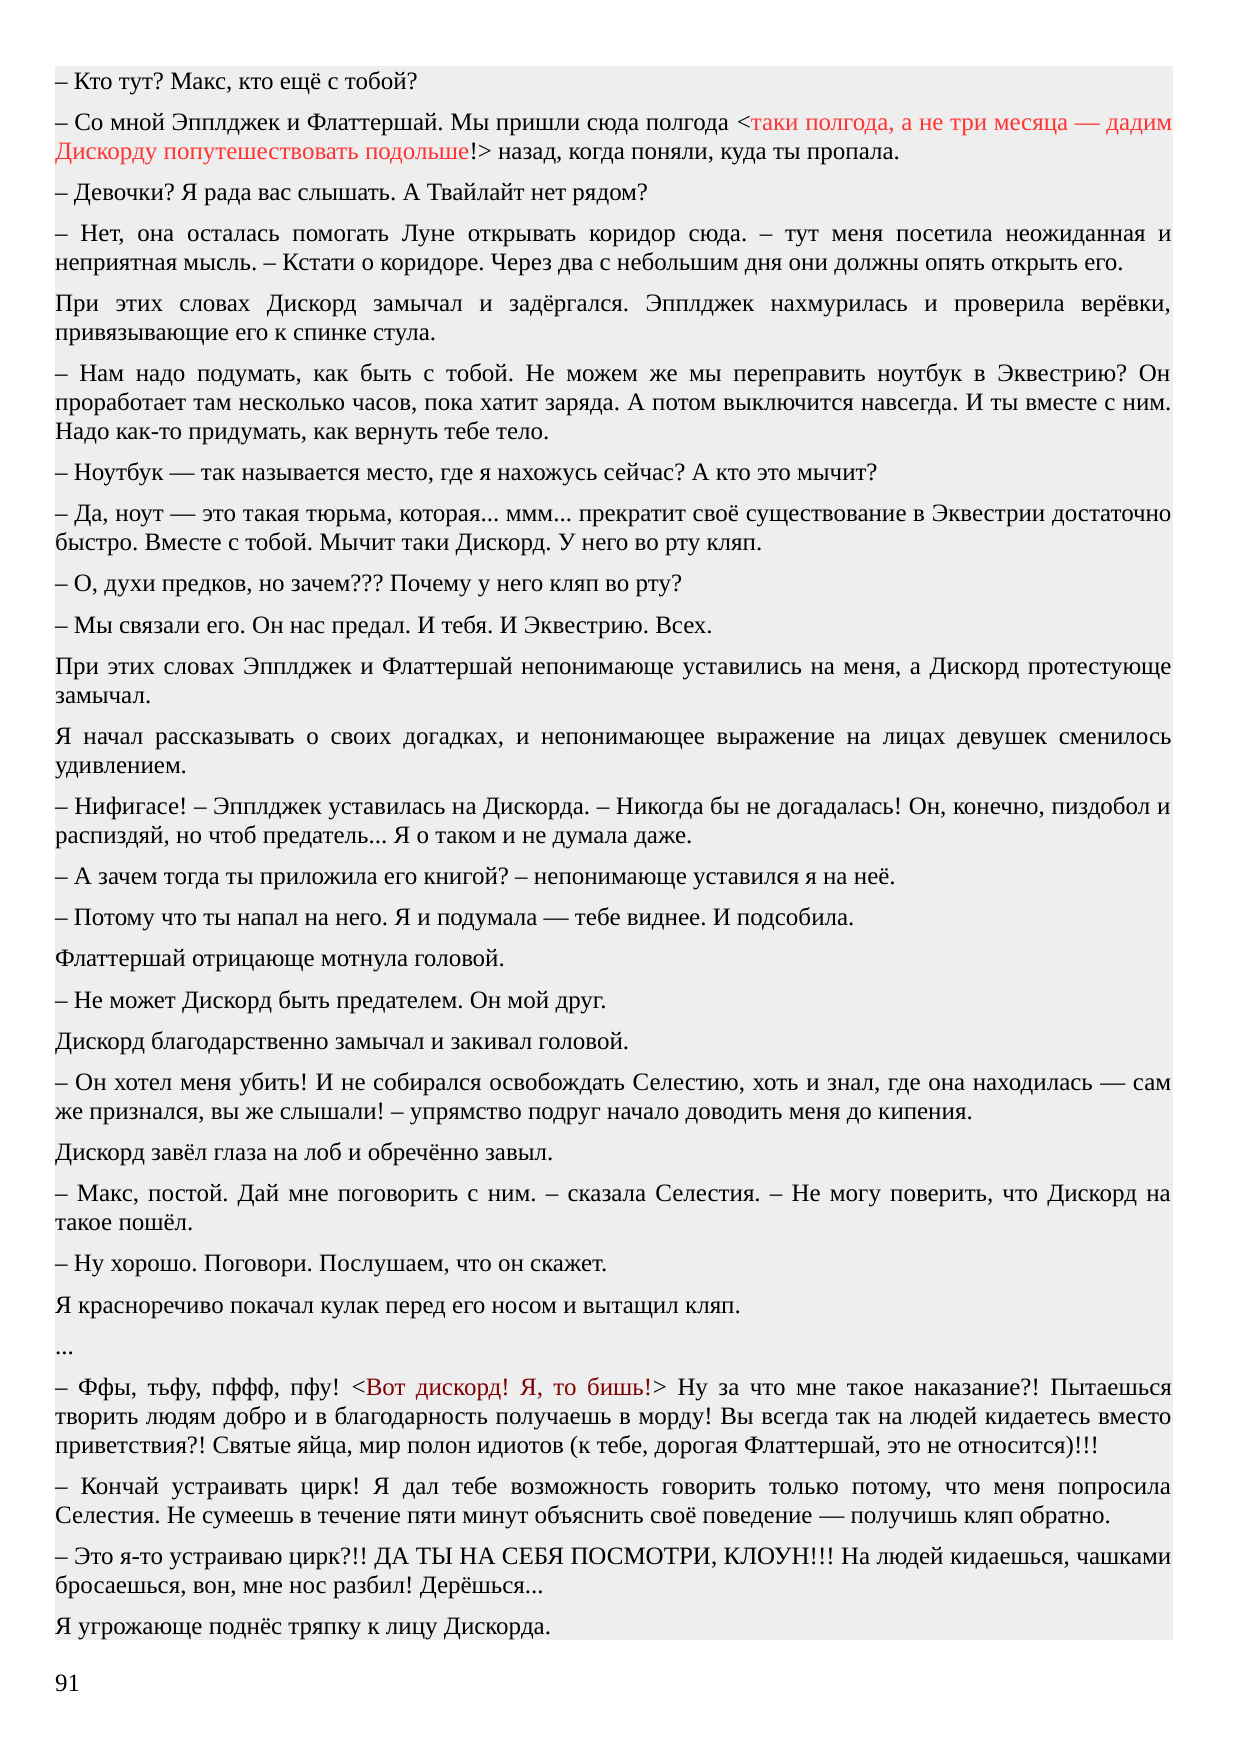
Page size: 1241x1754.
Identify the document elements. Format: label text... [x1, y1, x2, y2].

text Дискорд благодарственно замычал и закивал головой. [55, 1026, 1173, 1055]
text – Он хотел меня убить! И не собирался освобождать Селестию, хоть и знал, где она находилась — сам же признался, вы же слышали! – упрямство подруг начало доводить меня до кипения. [55, 1067, 1173, 1125]
text При этих словах Дискорд замычал и задёргался. Эпплджек нахмурилась и проверила верёвки, привязывающие его к спинке стула. [55, 288, 1173, 346]
text – Ффы, тьфу, пффф, пфу! <Вот дискорд! Я, то бишь!> Ну за что мне такое наказание?! Пытаешься творить людям добро и в благодарность получаешь в морду! Вы всегда так на людей кидаетесь вместо приветствия?! Святые яйца, мир полон идиотов (к тебе, дорогая Флаттершай, это не относится)!!! [55, 1372, 1173, 1458]
text – Нам надо подумать, как быть с тобой. Не можем же мы переправить ноутбук в Эквестрию? Он проработает там несколько часов, пока хатит заряда. А потом выключится навсегда. И ты вместе с ним. Надо как-то придумать, как вернуть тебе тело. [55, 358, 1173, 445]
text – Девочки? Я рада вас слышать. А Твайлайт нет рядом? [55, 177, 1173, 206]
text – Макс, постой. Дай мне поговорить с ним. – сказала Селестия. – Не могу поверить, что Дискорд на такое пошёл. [55, 1178, 1173, 1236]
text – Мы связали его. Он нас предал. И тебя. И Эквестрию. Всех. [55, 610, 1173, 638]
text Флаттершай отрицающе мотнула головой. [55, 943, 1173, 972]
text ... [55, 1331, 1173, 1360]
text Я угрожающе поднёс тряпку к лицу Дискорда. [55, 1611, 1173, 1640]
text – О, духи предков, но зачем??? Почему у него кляп во рту? [55, 568, 1173, 597]
text – А зачем тогда ты приложила его книгой? – непонимающе уставился я на неё. [55, 861, 1173, 890]
text – Потому что ты напал на него. Я и подумала — тебе виднее. И подсобила. [55, 902, 1173, 931]
text При этих словах Эпплджек и Флаттершай непонимающе уставились на меня, а Дискорд протестующе замычал. [55, 651, 1173, 708]
text Дискорд завёл глаза на лоб и обречённо завыл. [55, 1137, 1173, 1166]
text Я начал рассказывать о своих догадках, и непонимающее выражение на лицах девушек сменилось удивлением. [55, 721, 1173, 778]
text – Это я-то устраиваю цирк?!! ДА ТЫ НА СЕБЯ ПОСМОТРИ, КЛОУН!!! На людей кидаешься, чашками бросаешься, вон, мне нос разбил! Дерёшься... [55, 1541, 1173, 1598]
text Я красноречиво покачал кулак перед его носом и вытащил кляп. [55, 1290, 1173, 1318]
text – Кто тут? Макс, кто ещё с тобой? [55, 66, 1173, 95]
text – Нет, она осталась помогать Луне открывать коридор сюда. – тут меня посетила неожиданная и неприятная мысль. – Кстати о коридоре. Через два с небольшим дня они должны опять открыть его. [55, 218, 1173, 276]
text – Со мной Эпплджек и Флаттершай. Мы пришли сюда полгода <таки полгода, а не три месяца — дадим Дискорду попутешествовать подольше!> назад, когда поняли, куда ты пропала. [55, 107, 1173, 165]
text – Ноутбук — так называется место, где я нахожусь сейчас? А кто это мычит? [55, 457, 1173, 486]
text – Нифигасе! – Эпплджек уставилась на Дискорда. – Никогда бы не догадалась! Он, конечно, пиздобол и распиздяй, но чтоб предатель... Я о таком и не думала даже. [55, 791, 1173, 848]
text – Не может Дискорд быть предателем. Он мой друг. [55, 985, 1173, 1013]
text – Кончай устраивать цирк! Я дал тебе возможность говорить только потому, что меня попросила Селестия. Не сумеешь в течение пяти минут объяснить своё поведение — получишь кляп обратно. [55, 1471, 1173, 1528]
text – Ну хорошо. Поговори. Послушаем, что он скажет. [55, 1248, 1173, 1277]
text – Да, ноут — это такая тюрьма, которая... ммм... прекратит своё существование в Эквестрии достаточно быстро. Вместе с тобой. Мычит таки Дискорд. У него во рту кляп. [55, 498, 1173, 556]
